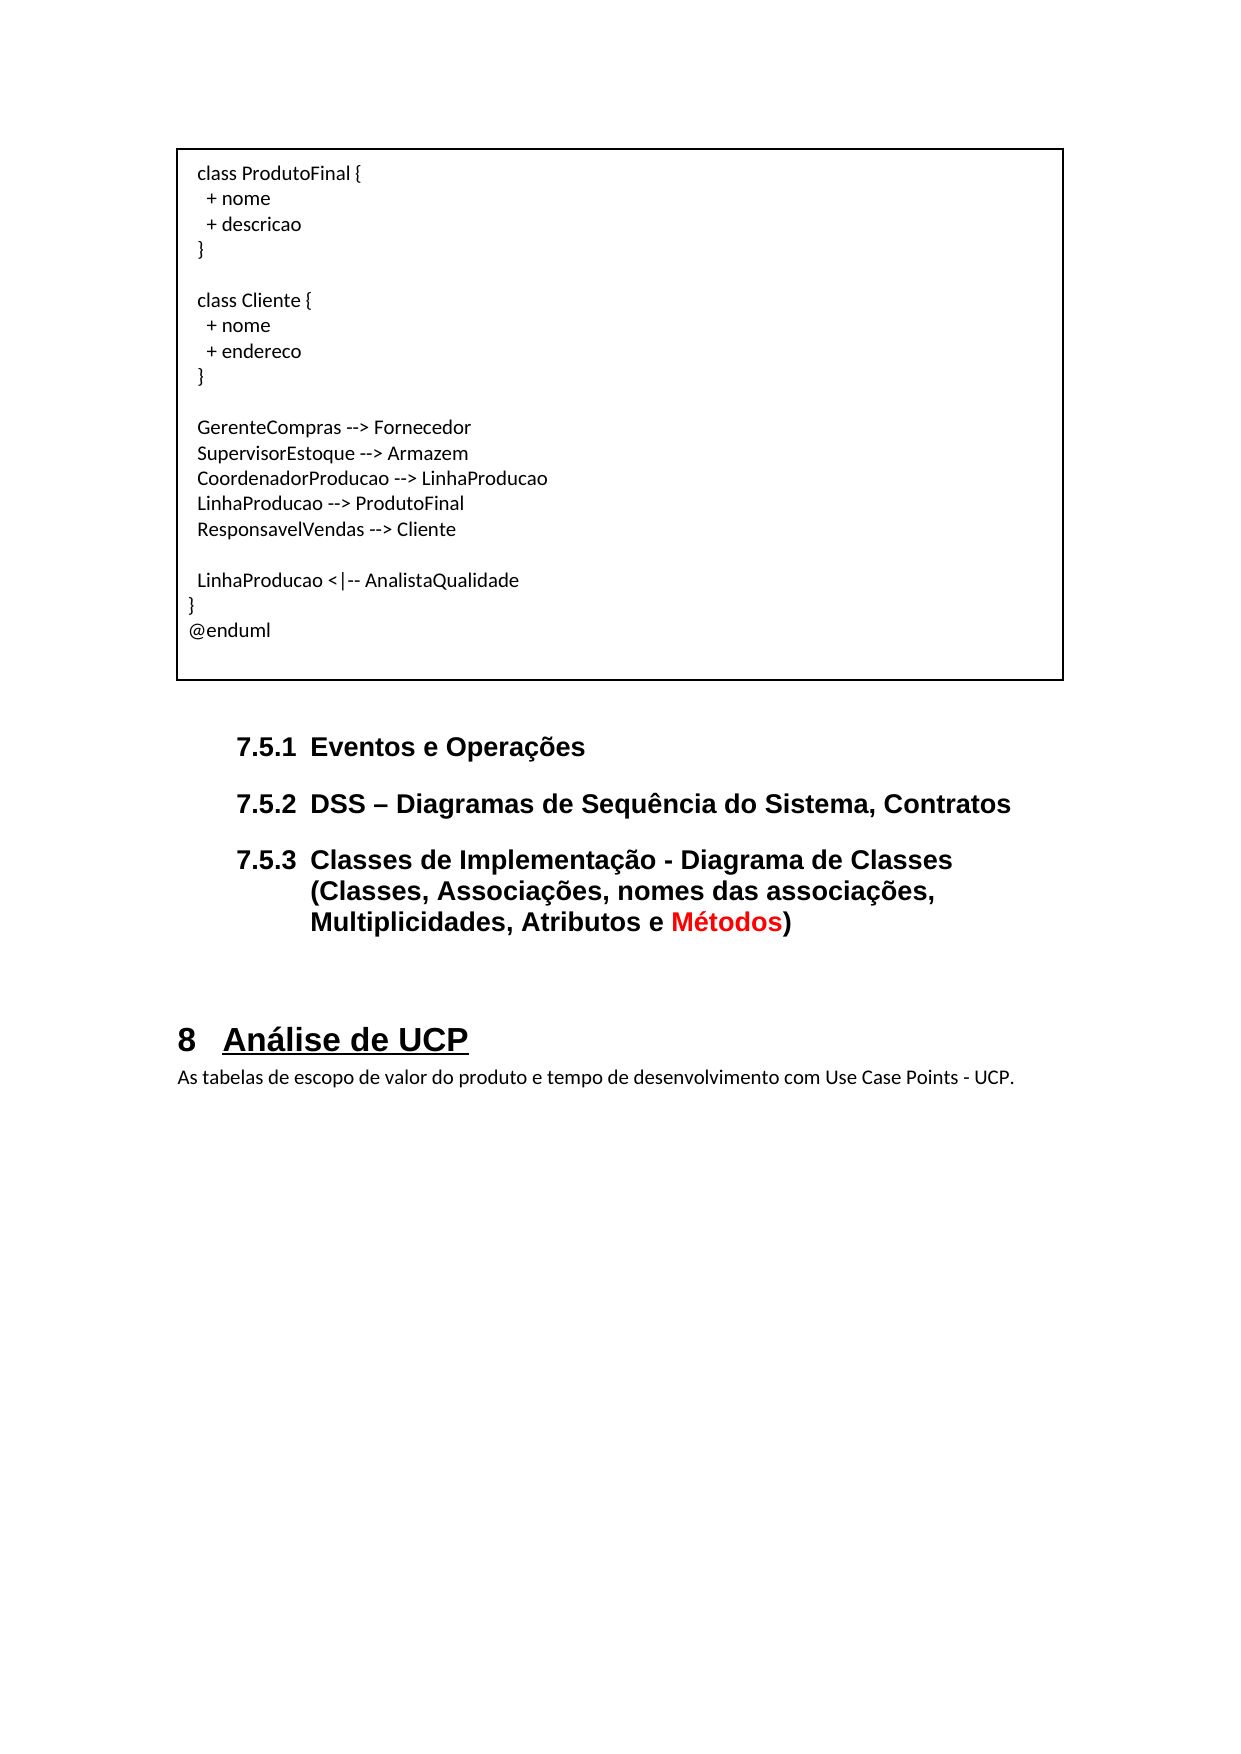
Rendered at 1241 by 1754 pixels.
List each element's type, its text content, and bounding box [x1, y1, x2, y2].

text As tabelas de escopo de valor do produto e tempo de desenvolvimento com Use Case Points - UCP. [177, 1064, 1063, 1090]
subtitle Eventos e Operações [236, 731, 1063, 763]
subtitle DSS – Diagramas de Sequência do Sistema, Contratos [236, 788, 1063, 819]
subtitle Classes de Implementação - Diagrama de Classes (Classes, Associações, nomes das associações, Multiplicidades, Atributos e Métodos) [236, 844, 1063, 938]
table_cell class ProdutoFinal { + nome + descricao } class Cliente { + nome + endereco } GerenteCompras --> Fornecedor SupervisorEstoque --> Armazem CoordenadorProducao --> LinhaProducao LinhaProducao --> ProdutoFinal ResponsavelVendas --> Cliente LinhaProducao <|-- AnalistaQualidade } @enduml [178, 150, 1062, 679]
subtitle Análise de UCP [177, 1020, 1063, 1058]
